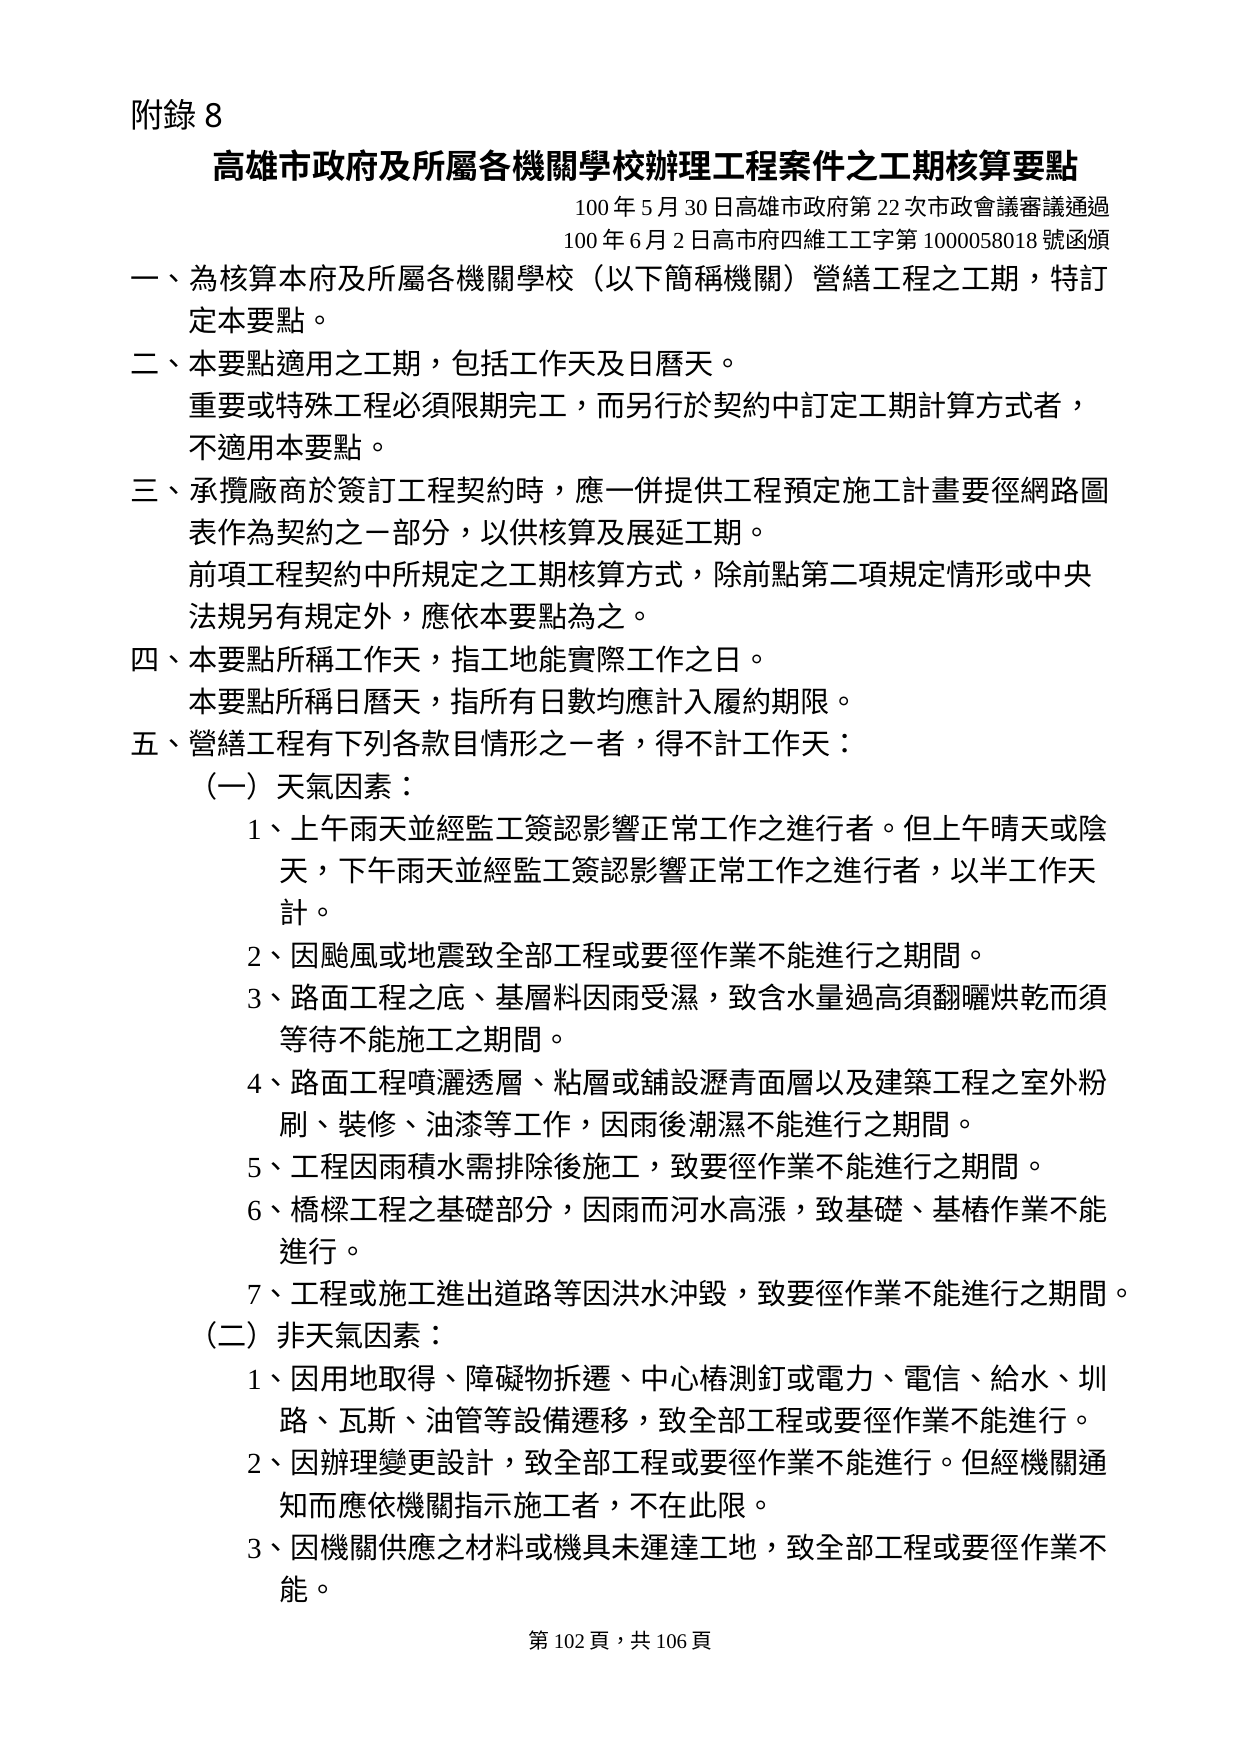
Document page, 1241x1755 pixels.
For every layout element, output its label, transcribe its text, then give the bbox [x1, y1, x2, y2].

text （一）天氣因素： [130, 763, 1110, 805]
text 1、上午雨天並經監工簽認影響正常工作之進行者。但上午晴天或陰天，下午雨天並經監工簽認影響正常工作之進行者，以半工作天計。 [130, 805, 1110, 932]
text 三、承攬廠商於簽訂工程契約時，應一併提供工程預定施工計畫要徑網路圖表作為契約之ㄧ部分，以供核算及展延工期。 [130, 467, 1110, 552]
text 附錄8 [130, 89, 1110, 137]
text （二）非天氣因素： [130, 1313, 1110, 1355]
text 100年6月2日高市府四維工工字第1000058018號函頒 [130, 222, 1110, 256]
text 7、工程或施工進出道路等因洪水沖毀，致要徑作業不能進行之期間。 [130, 1271, 1110, 1313]
text 2、因辦理變更設計，致全部工程或要徑作業不能進行。但經機關通知而應依機關指示施工者，不在此限。 [130, 1440, 1110, 1524]
text 1、因用地取得、障礙物拆遷、中心樁測釘或電力、電信、給水、圳路、瓦斯、油管等設備遷移，致全部工程或要徑作業不能進行。 [130, 1355, 1110, 1440]
text 二、本要點適用之工期，包括工作天及日曆天。 [130, 340, 1110, 382]
text 100年5月30日高雄市政府第22次市政會議審議通過 [130, 189, 1110, 222]
text 四、本要點所稱工作天，指工地能實際工作之日。 [130, 636, 1110, 678]
text 重要或特殊工程必須限期完工，而另行於契約中訂定工期計算方式者，不適用本要點。 [188, 382, 1110, 467]
text 2、因颱風或地震致全部工程或要徑作業不能進行之期間。 [130, 932, 1110, 974]
text 5、工程因雨積水需排除後施工，致要徑作業不能進行之期間。 [130, 1144, 1110, 1186]
text 4、路面工程噴灑透層、粘層或舖設瀝青面層以及建築工程之室外粉刷、裝修、油漆等工作，因雨後潮濕不能進行之期間。 [130, 1059, 1110, 1144]
text 高雄市政府及所屬各機關學校辦理工程案件之工期核算要點 [130, 137, 1161, 189]
text 五、營繕工程有下列各款目情形之ㄧ者，得不計工作天： [130, 721, 1110, 763]
text 6、橋樑工程之基礎部分，因雨而河水高漲，致基礎、基樁作業不能進行。 [130, 1186, 1110, 1271]
text 本要點所稱日曆天，指所有日數均應計入履約期限。 [188, 678, 1110, 721]
text 前項工程契約中所規定之工期核算方式，除前點第二項規定情形或中央法規另有規定外，應依本要點為之。 [188, 552, 1110, 636]
text 3、路面工程之底、基層料因雨受濕，致含水量過高須翻曬烘乾而須等待不能施工之期間。 [130, 974, 1110, 1059]
text 3、因機關供應之材料或機具未運達工地，致全部工程或要徑作業不能。 [130, 1524, 1110, 1609]
text 一、為核算本府及所屬各機關學校（以下簡稱機關）營繕工程之工期，特訂定本要點。 [130, 256, 1110, 340]
